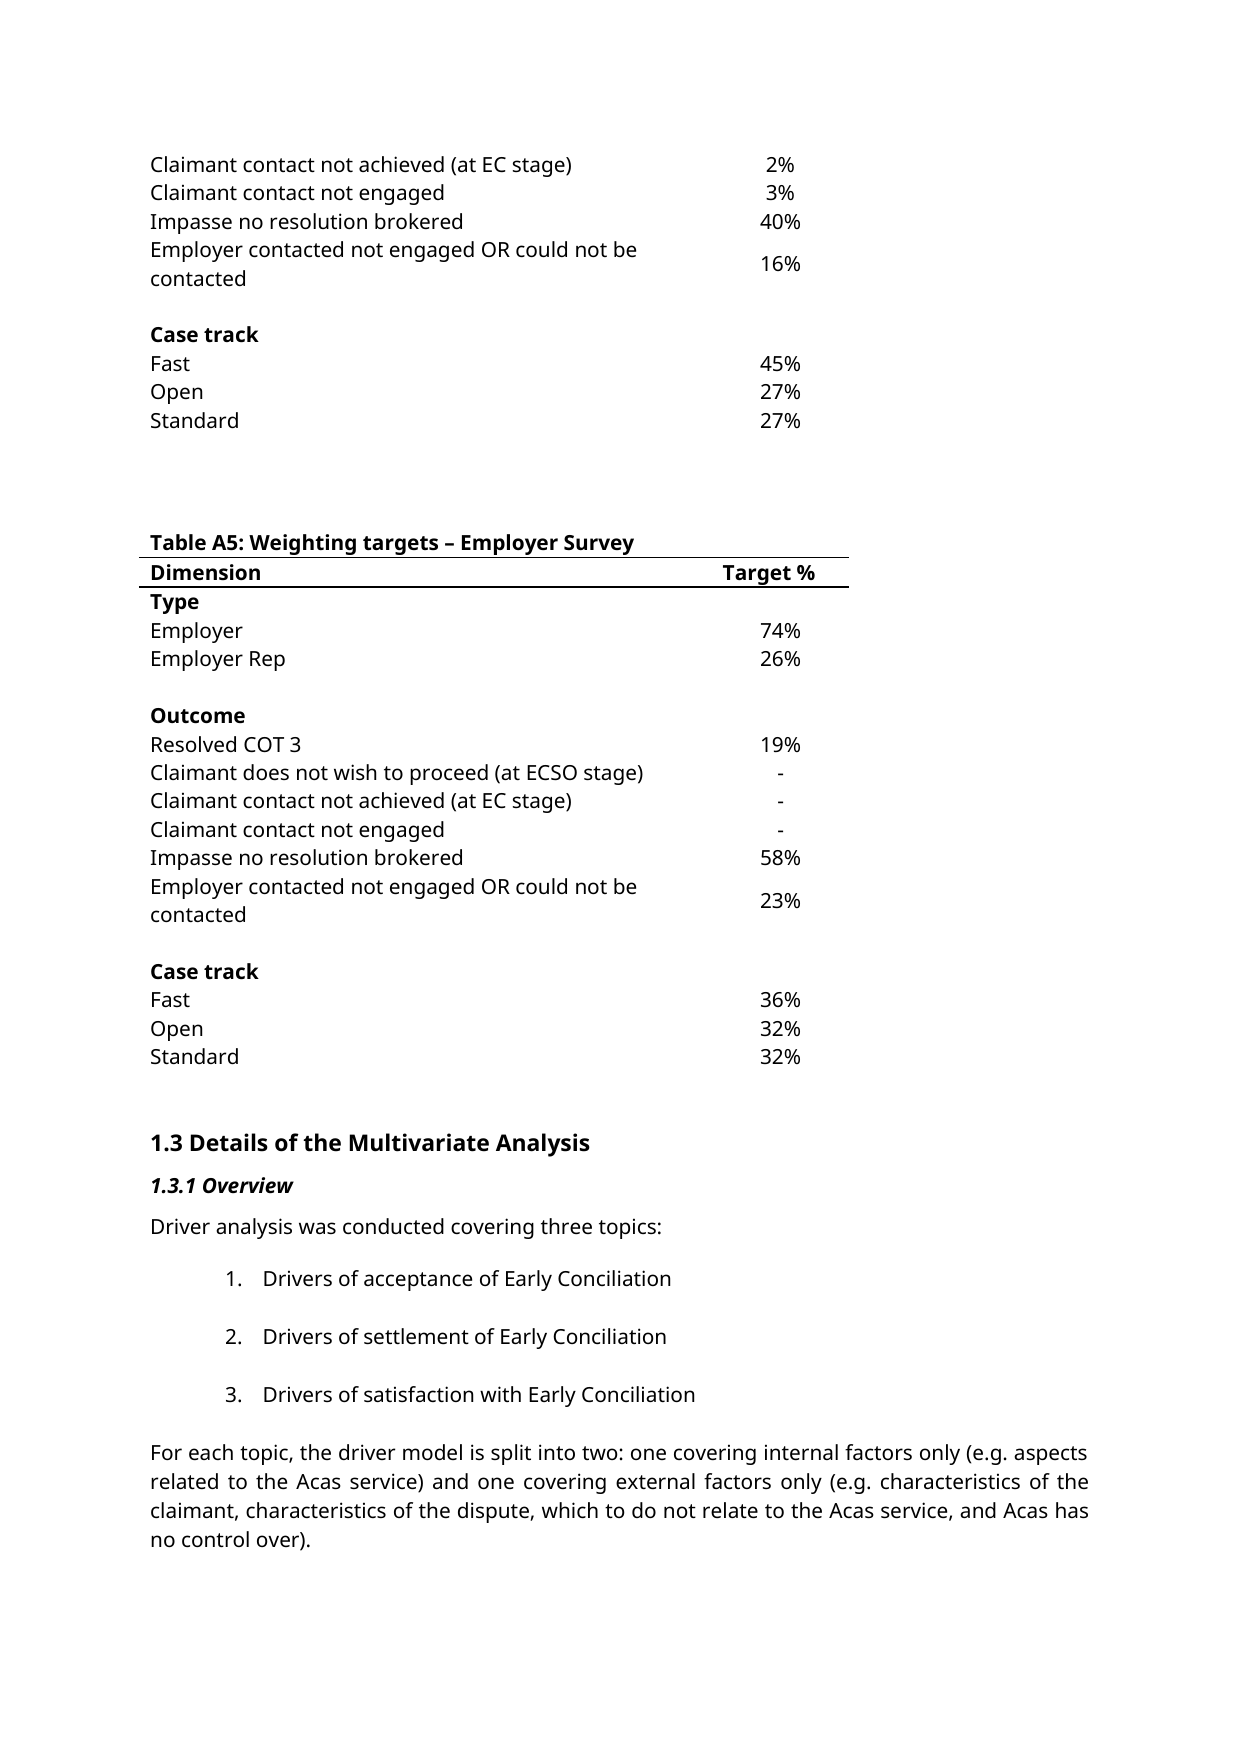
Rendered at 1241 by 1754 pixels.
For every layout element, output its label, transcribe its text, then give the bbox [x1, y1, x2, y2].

table_cell Case track [139, 321, 711, 349]
table_cell Case track [139, 957, 711, 986]
table_cell 26% [711, 644, 849, 673]
table_cell [711, 321, 849, 349]
table_cell [711, 701, 849, 730]
table_cell 27% [711, 378, 849, 406]
table_cell Open [139, 378, 711, 406]
table_cell 32% [711, 1014, 849, 1042]
list Drivers of satisfaction with Early Conciliation [225, 1379, 1090, 1408]
table_cell Resolved COT 3 [139, 730, 711, 758]
table_cell Impasse no resolution brokered [139, 207, 711, 235]
table_cell Employer [139, 616, 711, 644]
table_cell Claimant does not wish to proceed (at ECSO stage) [139, 758, 711, 787]
table_cell Impasse no resolution brokered [139, 844, 711, 872]
table_cell 19% [711, 730, 849, 758]
table_cell [139, 673, 711, 701]
table_cell Claimant contact not engaged [139, 815, 711, 843]
table_cell Type [139, 588, 711, 616]
text 1.3.1 Overview [150, 1171, 1090, 1200]
table_cell 2% [711, 150, 849, 178]
text Driver analysis was conducted covering three topics: [150, 1212, 1090, 1241]
table_cell 32% [711, 1043, 849, 1071]
table_cell Claimant contact not achieved (at EC stage) [139, 787, 711, 815]
table_cell 23% [711, 872, 849, 929]
table_cell Standard [139, 1043, 711, 1071]
table_cell 36% [711, 986, 849, 1014]
table_cell - [711, 758, 849, 787]
table_cell 74% [711, 616, 849, 644]
table_cell [711, 588, 849, 616]
table_cell Outcome [139, 701, 711, 730]
table_cell Claimant contact not achieved (at EC stage) [139, 150, 711, 178]
table_cell [139, 292, 711, 321]
text 1.3 Details of the Multivariate Analysis [150, 1127, 1090, 1158]
table_cell 27% [711, 406, 849, 434]
table_cell - [711, 815, 849, 843]
list Drivers of acceptance of Early Conciliation [225, 1263, 1090, 1292]
table_cell Employer Rep [139, 644, 711, 673]
table_cell 16% [711, 235, 849, 292]
table_header Table A5: Weighting targets – Employer Survey [139, 529, 849, 557]
text For each topic, the driver model is split into two: one covering internal factors only (e.g. aspects related to the Acas service) and one covering external factors only (e.g. characteristics of the claimant, characteristics of the dispute, which to do not relate to the Acas service, and Acas has no control over). [150, 1437, 1090, 1554]
table_cell Standard [139, 406, 711, 434]
table_cell Target % [711, 558, 849, 586]
table_cell Fast [139, 349, 711, 377]
table_cell Claimant contact not engaged [139, 179, 711, 207]
table_cell 58% [711, 844, 849, 872]
table_cell [711, 292, 849, 321]
table_cell [711, 673, 849, 701]
table_cell 40% [711, 207, 849, 235]
table_cell [711, 957, 849, 986]
table_cell Open [139, 1014, 711, 1042]
table_cell [711, 929, 849, 957]
table_cell Employer contacted not engaged OR could not be contacted [139, 872, 711, 929]
table_cell 45% [711, 349, 849, 377]
table_cell 3% [711, 179, 849, 207]
table_cell [139, 929, 711, 957]
table_cell Dimension [139, 558, 711, 586]
list Drivers of settlement of Early Conciliation [225, 1321, 1090, 1350]
table_cell - [711, 787, 849, 815]
table_cell Fast [139, 986, 711, 1014]
table_cell Employer contacted not engaged OR could not be contacted [139, 235, 711, 292]
